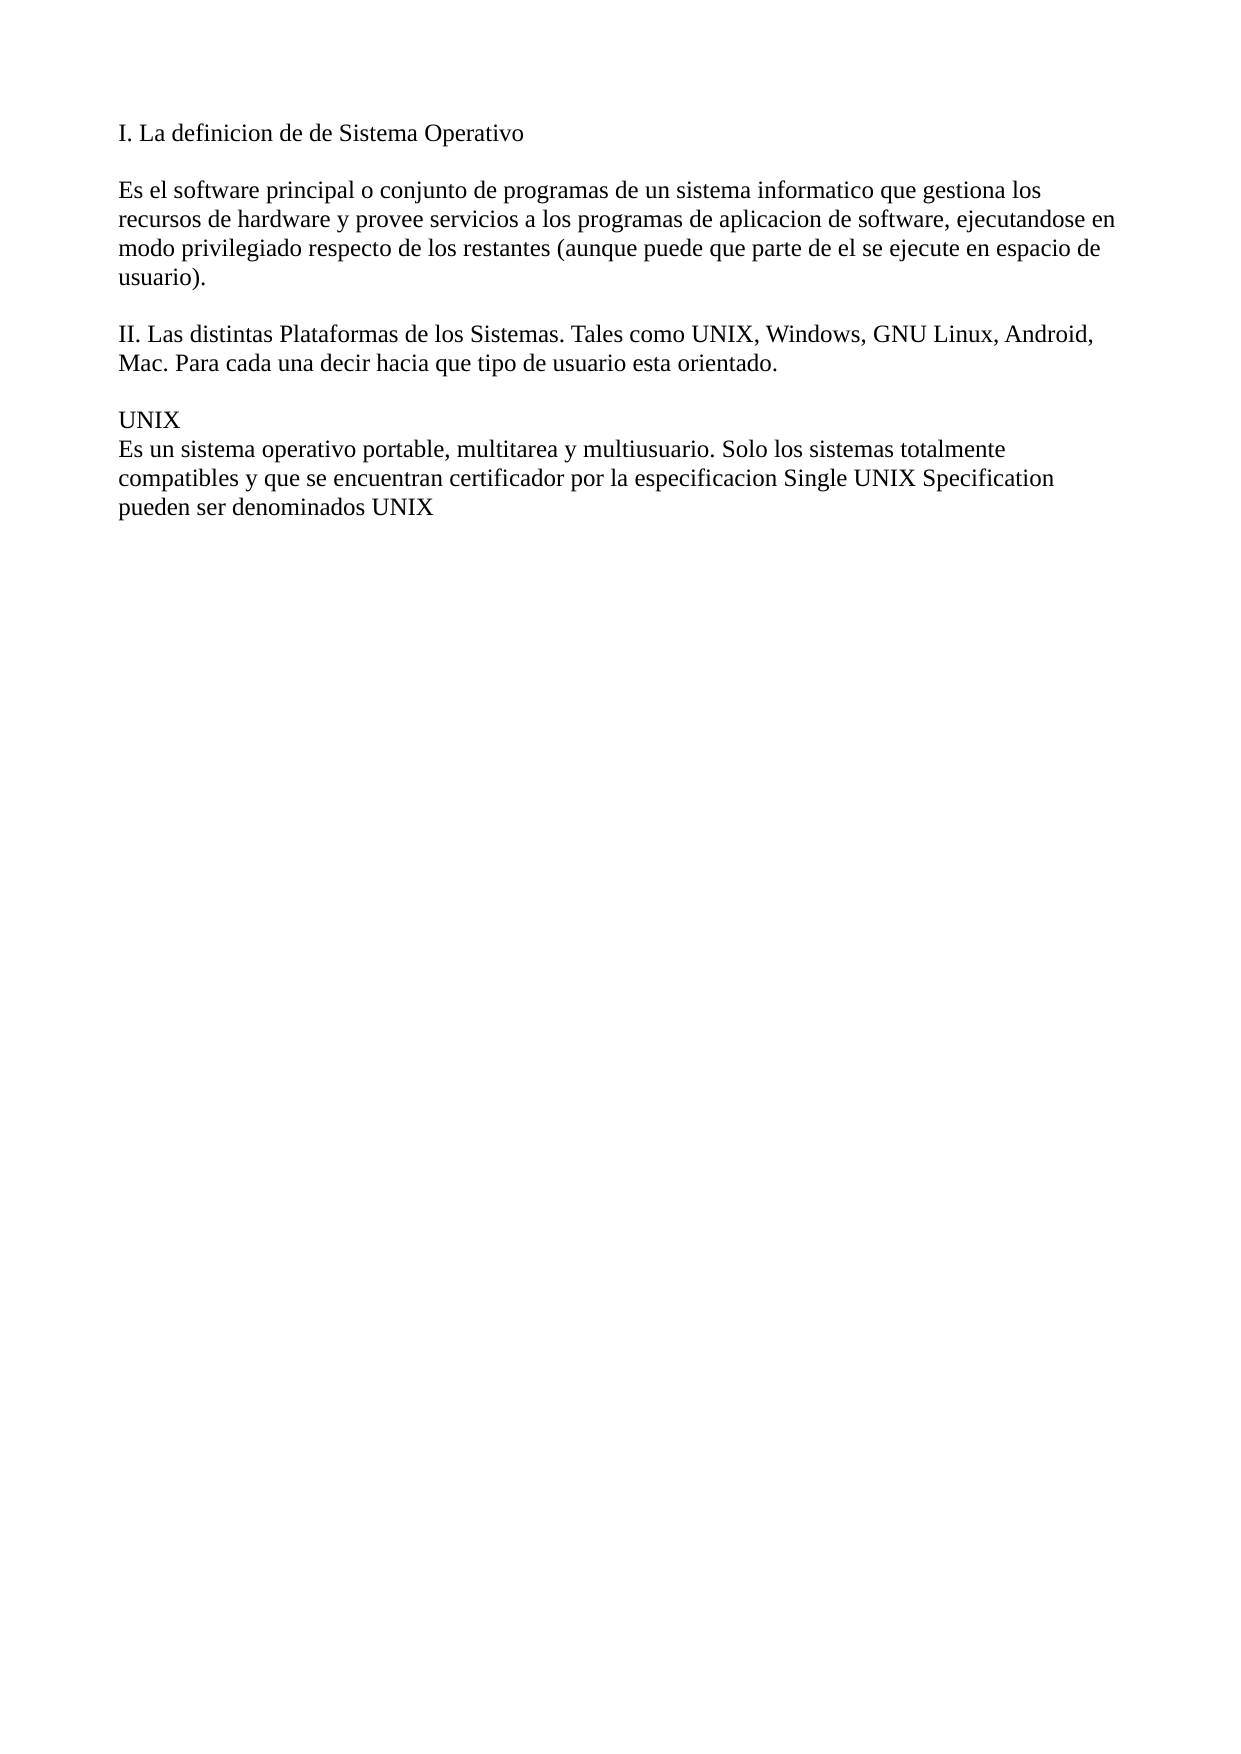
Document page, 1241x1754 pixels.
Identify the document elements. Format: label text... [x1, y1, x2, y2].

text I. La definicion de de Sistema Operativo [118, 118, 1122, 147]
text Es un sistema operativo portable, multitarea y multiusuario. Solo los sistemas totalmente compatibles y que se encuentran certificador por la especificacion Single UNIX Specification pueden ser denominados UNIX [118, 434, 1122, 521]
text II. Las distintas Plataformas de los Sistemas. Tales como UNIX, Windows, GNU Linux, Android, Mac. Para cada una decir hacia que tipo de usuario esta orientado. [118, 319, 1122, 377]
text UNIX [118, 406, 1122, 434]
text Es el software principal o conjunto de programas de un sistema informatico que gestiona los recursos de hardware y provee servicios a los programas de aplicacion de software, ejecutandose en modo privilegiado respecto de los restantes (aunque puede que parte de el se ejecute en espacio de usuario). [118, 176, 1122, 291]
